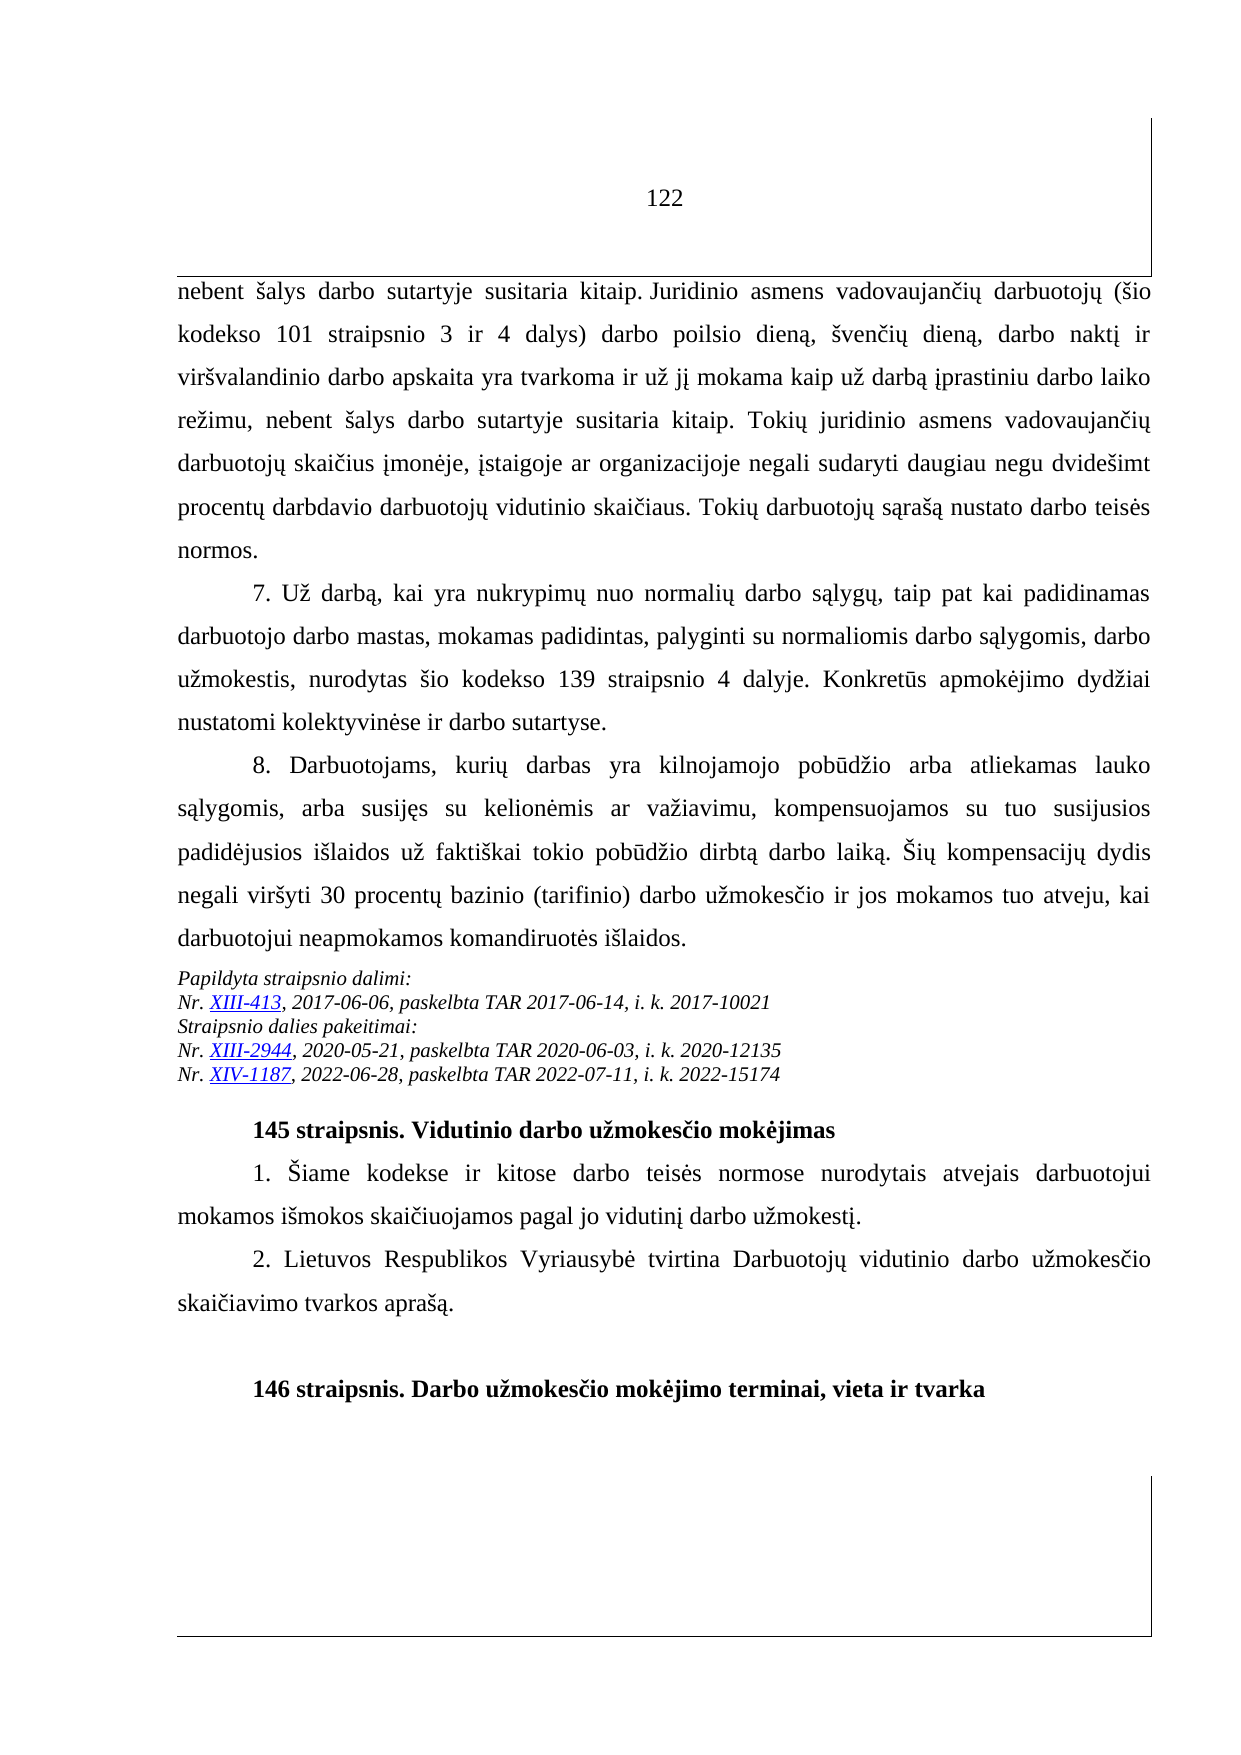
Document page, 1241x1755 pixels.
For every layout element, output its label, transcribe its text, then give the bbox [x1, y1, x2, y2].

text Straipsnio dalies pakeitimai: [177, 1014, 1152, 1038]
text Nr. XIV-1187, 2022-06-28, paskelbta TAR 2022-07-11, i. k. 2022-15174 [177, 1062, 1152, 1086]
text 2. Lietuvos Respublikos Vyriausybė tvirtina Darbuotojų vidutinio darbo užmokesčio skaičiavimo tvarkos aprašą. [177, 1244, 1152, 1316]
text 7. Už darbą, kai yra nukrypimų nuo normalių darbo sąlygų, taip pat kai padidinamas darbuotojo darbo mastas, mokamas padidintas, palyginti su normaliomis darbo sąlygomis, darbo užmokestis, nurodytas šio kodekso 139 straipsnio 4 dalyje. Konkretūs apmokėjimo dydžiai nustatomi kolektyvinėse ir darbo sutartyse. [177, 578, 1152, 736]
subtitle 146 straipsnis. Darbo užmokesčio mokėjimo terminai, vieta ir tvarka [177, 1374, 1152, 1403]
text nebent šalys darbo sutartyje susitaria kitaip. Juridinio asmens vadovaujančių darbuotojų (šio kodekso 101 straipsnio 3 ir 4 dalys) darbo poilsio dieną, švenčių dieną, darbo naktį ir viršvalandinio darbo apskaita yra tvarkoma ir už jį mokama kaip už darbą įprastiniu darbo laiko režimu, nebent šalys darbo sutartyje susitaria kitaip. Tokių juridinio asmens vadovaujančių darbuotojų skaičius įmonėje, įstaigoje ar organizacijoje negali sudaryti daugiau negu dvidešimt procentų darbdavio darbuotojų vidutinio skaičiaus. Tokių darbuotojų sąrašą nustato darbo teisės normos. [177, 276, 1152, 563]
text 1. Šiame kodekse ir kitose darbo teisės normose nurodytais atvejais darbuotojui mokamos išmokos skaičiuojamos pagal jo vidutinį darbo užmokestį. [177, 1158, 1152, 1230]
text Nr. XIII-413, 2017-06-06, paskelbta TAR 2017-06-14, i. k. 2017-10021 [177, 990, 1152, 1014]
text Papildyta straipsnio dalimi: [177, 966, 1152, 990]
subtitle 145 straipsnis. Vidutinio darbo užmokesčio mokėjimas [177, 1115, 1152, 1144]
text 8. Darbuotojams, kurių darbas yra kilnojamojo pobūdžio arba atliekamas lauko sąlygomis, arba susijęs su kelionėmis ar važiavimu, kompensuojamos su tuo susijusios padidėjusios išlaidos už faktiškai tokio pobūdžio dirbtą darbo laiką. Šių kompensacijų dydis negali viršyti 30 procentų bazinio (tarifinio) darbo užmokesčio ir jos mokamos tuo atveju, kai darbuotojui neapmokamos komandiruotės išlaidos. [177, 750, 1152, 952]
text Nr. XIII-2944, 2020-05-21, paskelbta TAR 2020-06-03, i. k. 2020-12135 [177, 1038, 1152, 1062]
